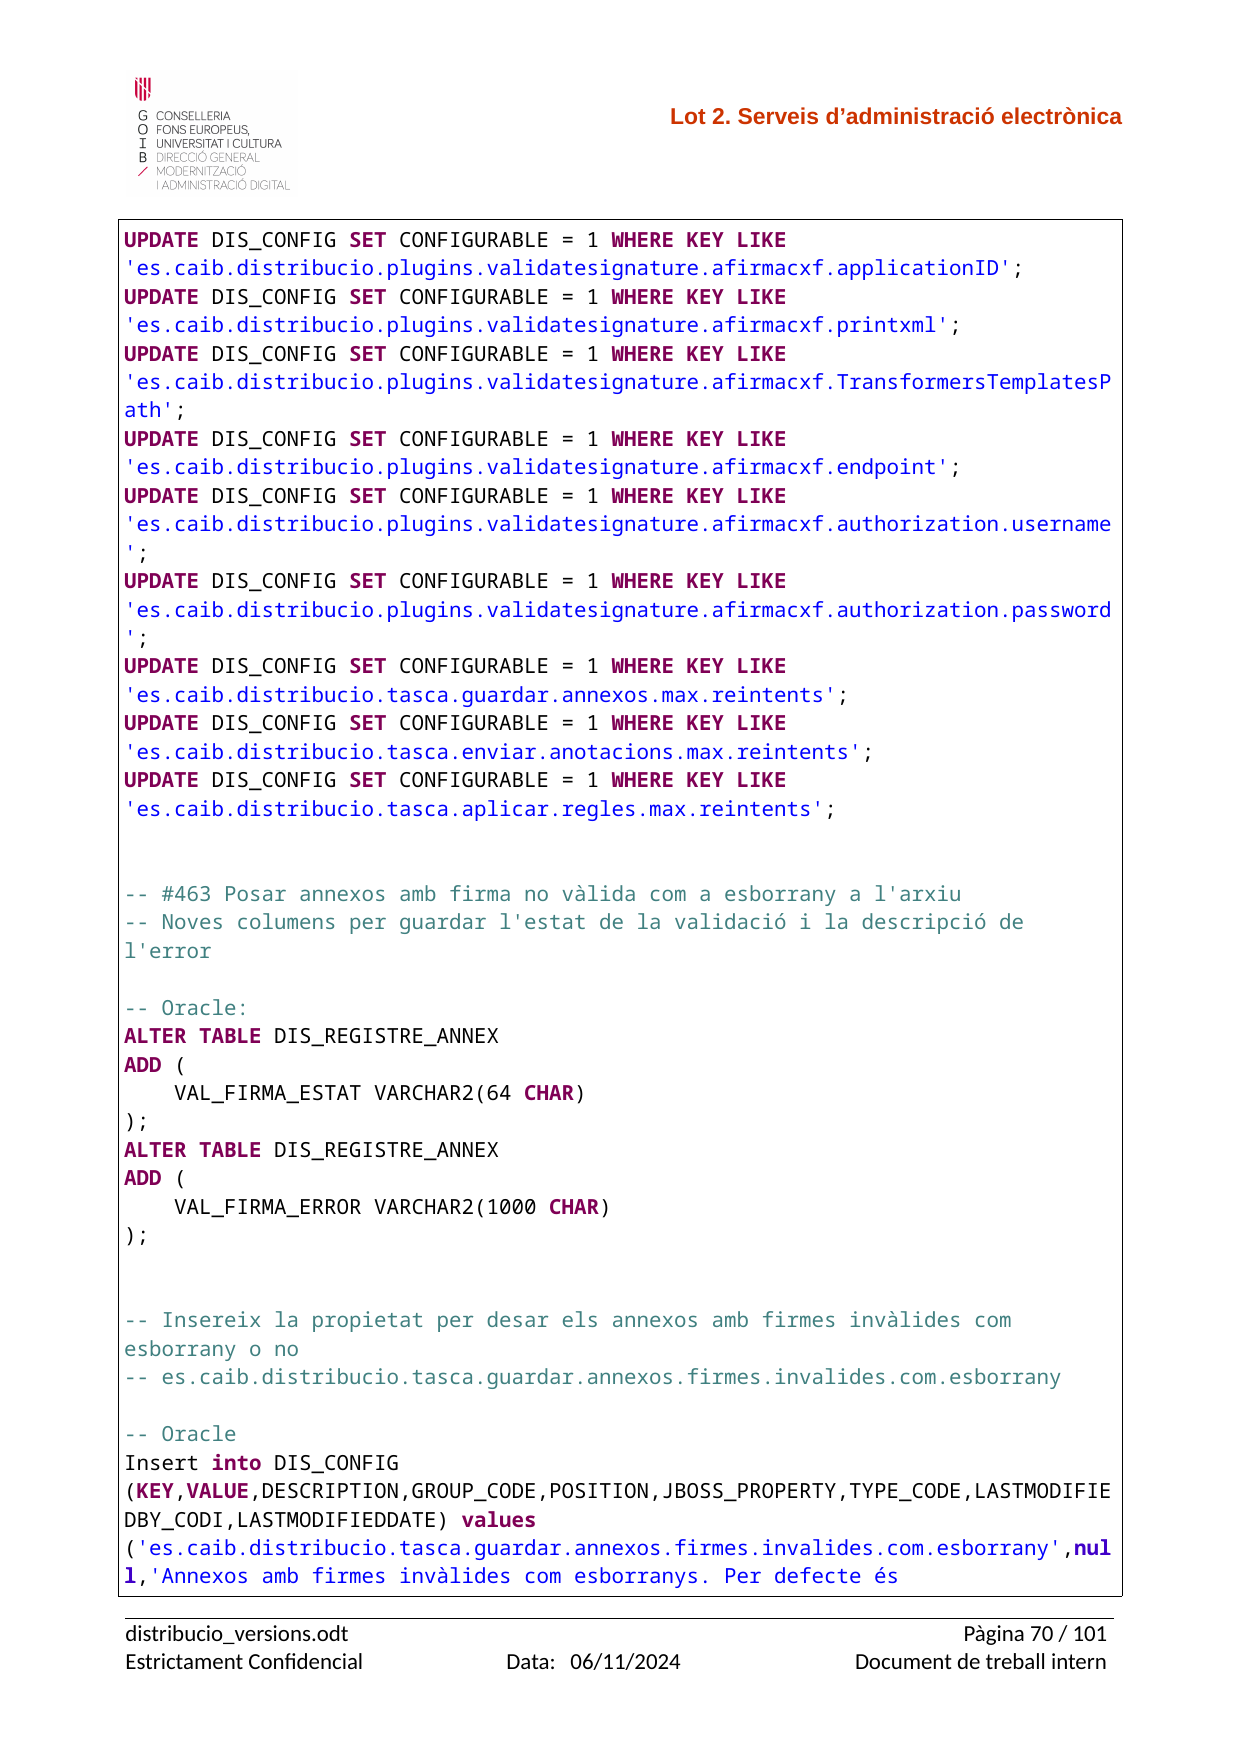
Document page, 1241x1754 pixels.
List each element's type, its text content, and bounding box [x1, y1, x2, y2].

picture [126, 70, 299, 197]
table_header UPDATE DIS_CONFIG SET CONFIGURABLE = 1 WHERE KEY LIKE 'es.caib.distribucio.plugins.validatesignature.afirmacxf.applicationID'; UPDATE DIS_CONFIG SET CONFIGURABLE = 1 WHERE KEY LIKE 'es.caib.distribucio.plugins.validatesignature.afirmacxf.printxml'; UPDATE DIS_CONFIG SET CONFIGURABLE = 1 WHERE KEY LIKE 'es.caib.distribucio.plugins.validatesignature.afirmacxf.TransformersTemplatesPath'; UPDATE DIS_CONFIG SET CONFIGURABLE = 1 WHERE KEY LIKE 'es.caib.distribucio.plugins.validatesignature.afirmacxf.endpoint'; UPDATE DIS_CONFIG SET CONFIGURABLE = 1 WHERE KEY LIKE 'es.caib.distribucio.plugins.validatesignature.afirmacxf.authorization.username'; UPDATE DIS_CONFIG SET CONFIGURABLE = 1 WHERE KEY LIKE 'es.caib.distribucio.plugins.validatesignature.afirmacxf.authorization.password'; UPDATE DIS_CONFIG SET CONFIGURABLE = 1 WHERE KEY LIKE 'es.caib.distribucio.tasca.guardar.annexos.max.reintents'; UPDATE DIS_CONFIG SET CONFIGURABLE = 1 WHERE KEY LIKE 'es.caib.distribucio.tasca.enviar.anotacions.max.reintents'; UPDATE DIS_CONFIG SET CONFIGURABLE = 1 WHERE KEY LIKE 'es.caib.distribucio.tasca.aplicar.regles.max.reintents'; -- #463 Posar annexos amb firma no vàlida com a esborrany a l'arxiu -- Noves columens per guardar l'estat de la validació i la descripció de l'error -- Oracle: ALTER TABLE DIS_REGISTRE_ANNEX ADD ( VAL_FIRMA_ESTAT VARCHAR2(64 CHAR) ); ALTER TABLE DIS_REGISTRE_ANNEX ADD ( VAL_FIRMA_ERROR VARCHAR2(1000 CHAR) ); -- Insereix la propietat per desar els annexos amb firmes invàlides com esborrany o no -- es.caib.distribucio.tasca.guardar.annexos.firmes.invalides.com.esborrany -- Oracle Insert into DIS_CONFIG (KEY,VALUE,DESCRIPTION,GROUP_CODE,POSITION,JBOSS_PROPERTY,TYPE_CODE,LASTMODIFIEDBY_CODI,LASTMODIFIEDDATE) values ('es.caib.distribucio.tasca.guardar.annexos.firmes.invalides.com.esborrany',null,'Annexos amb firmes invàlides com esborranys. Per defecte és [119, 220, 1122, 1596]
